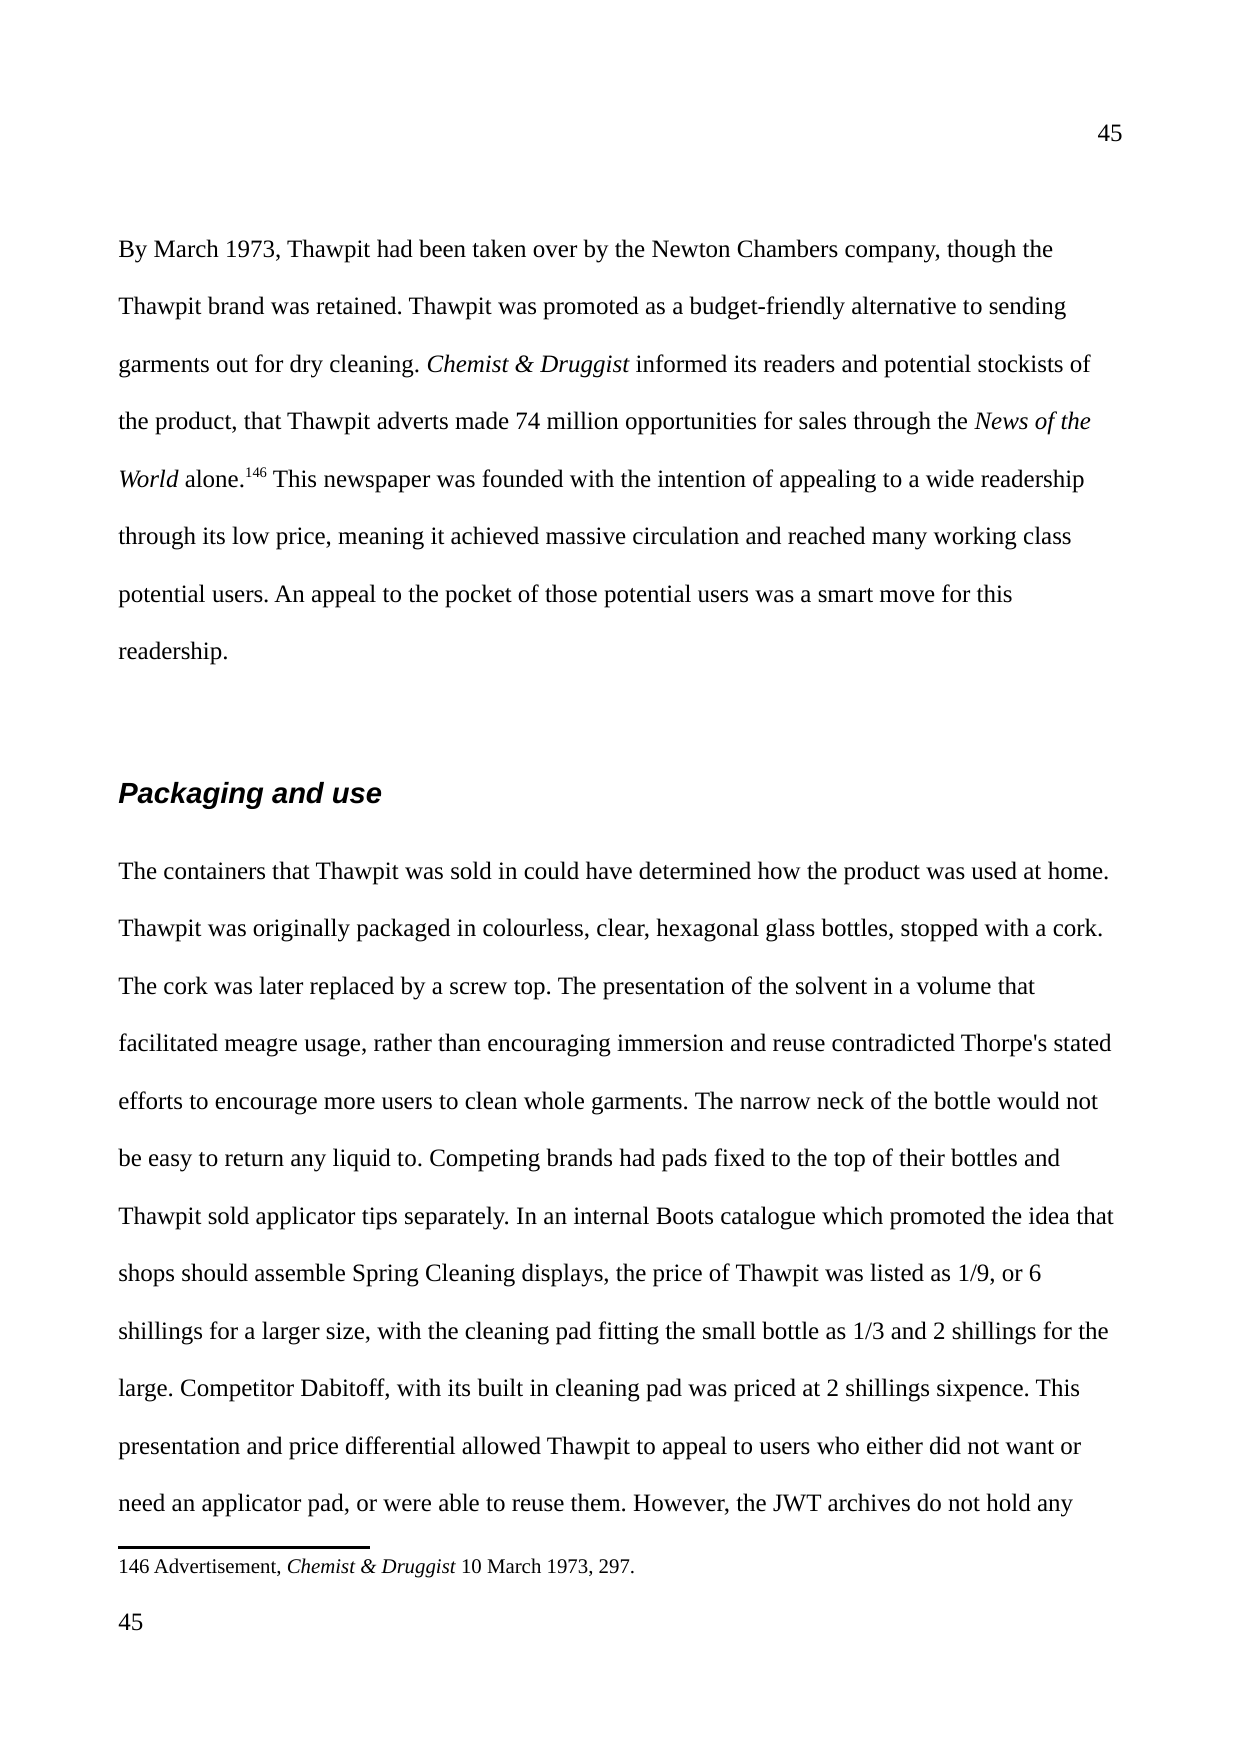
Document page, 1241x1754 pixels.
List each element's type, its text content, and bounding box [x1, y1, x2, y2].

text By March 1973, Thawpit had been taken over by the Newton Chambers company, though the Thawpit brand was retained. Thawpit was promoted as a budget-friendly alternative to sending garments out for dry cleaning. Chemist & Druggist informed its readers and potential stockists of the product, that Thawpit adverts made 74 million opportunities for sales through the News of the World alone. This newspaper was founded with the intention of appealing to a wide readership through its low price, meaning it achieved massive circulation and reached many working class potential users. An appeal to the pocket of those potential users was a smart move for this readership. [118, 234, 1122, 665]
text The containers that Thawpit was sold in could have determined how the product was used at home. Thawpit was originally packaged in colourless, clear, hexagonal glass bottles, stopped with a cork. The cork was later replaced by a screw top. The presentation of the solvent in a volume that facilitated meagre usage, rather than encouraging immersion and reuse contradicted Thorpe's stated efforts to encourage more users to clean whole garments. The narrow neck of the bottle would not be easy to return any liquid to. Competing brands had pads fixed to the top of their bottles and Thawpit sold applicator tips separately. In an internal Boots catalogue which promoted the idea that shops should assemble Spring Cleaning displays, the price of Thawpit was listed as 1/9, or 6 shillings for a larger size, with the cleaning pad fitting the small bottle as 1/3 and 2 shillings for the large. Competitor Dabitoff, with its built in cleaning pad was priced at 2 shillings sixpence. This presentation and price differential allowed Thawpit to appeal to users who either did not want or need an applicator pad, or were able to reuse them. However, the JWT archives do not hold any [118, 856, 1122, 1517]
text Advertisement, Chemist & Druggist 10 March 1973, 297. [118, 1553, 1122, 1578]
subtitle Packaging and use [118, 776, 1122, 810]
